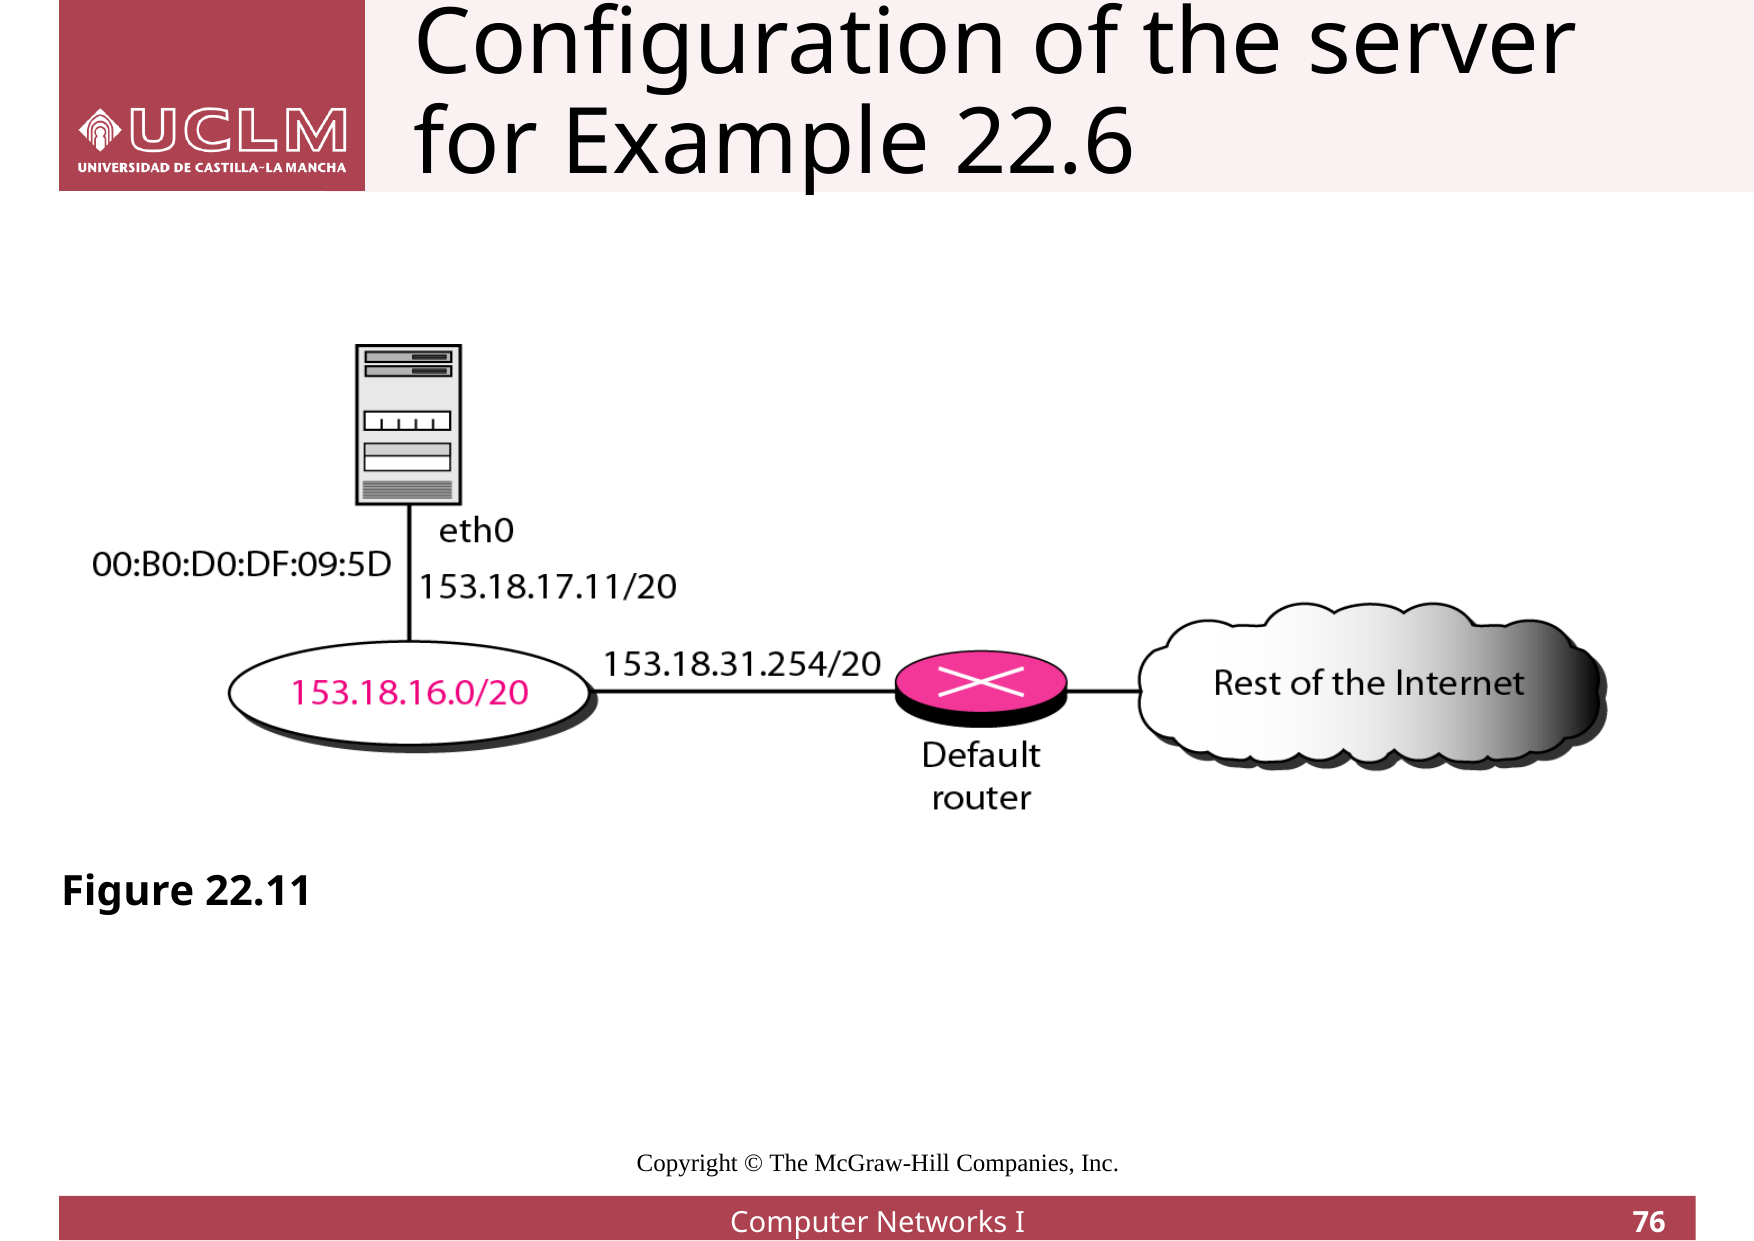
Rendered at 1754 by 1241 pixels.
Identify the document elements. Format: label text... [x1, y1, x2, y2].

text_box Copyright © The McGraw-Hill Companies, Inc. [478, 1136, 1276, 1184]
title Configuration of the server for Example 22.6 [413, 0, 1667, 198]
picture [59, 0, 365, 191]
text_box Figure 22.11 [60, 856, 384, 972]
picture [92, 344, 1608, 819]
